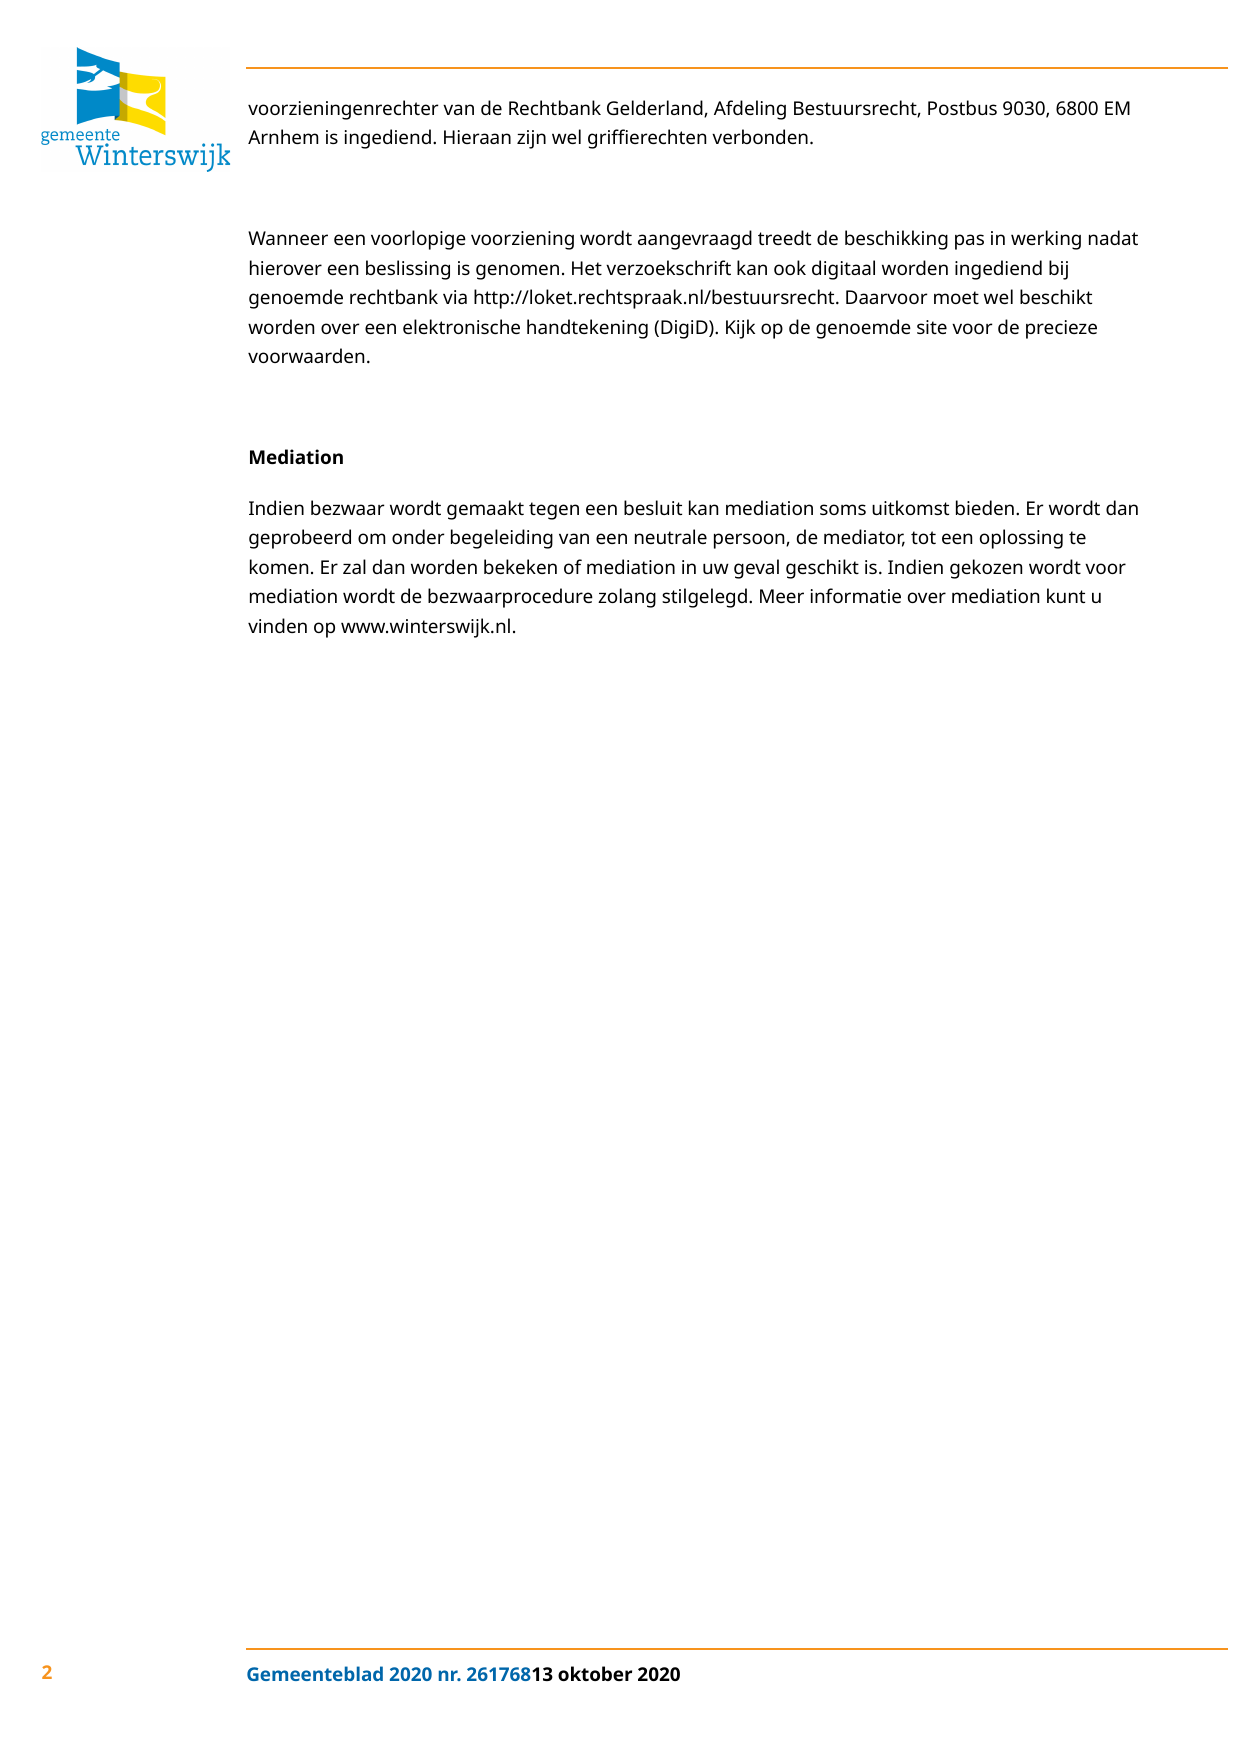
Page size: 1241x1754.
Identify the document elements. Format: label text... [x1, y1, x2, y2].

picture [41, 47, 231, 172]
picture [225, 153, 231, 162]
text Indien bezwaar wordt gemaakt tegen een besluit kan mediation soms uitkomst bieden. Er wordt dan geprobeerd om onder begeleiding van een neutrale persoon, de mediator, tot een oplossing te komen. Er zal dan worden bekeken of mediation in uw geval geschikt is. Indien gekozen wordt voor mediation wordt de bezwaarprocedure zolang stilgelegd. Meer informatie over mediation kunt u vinden op www.winterswijk.nl. [248, 495, 1152, 639]
text voorzieningenrechter van de Rechtbank Gelderland, Afdeling Bestuursrecht, Postbus 9030, 6800 EM Arnhem is ingediend. Hieraan zijn wel griffierechten verbonden. [248, 95, 1152, 150]
text Mediation [248, 444, 1152, 470]
text Wanneer een voorlopige voorziening wordt aangevraagd treedt de beschikking pas in werking nadat hierover een beslissing is genomen. Het verzoekschrift kan ook digitaal worden ingediend bij genoemde rechtbank via http://loket.rechtspraak.nl/bestuursrecht. Daarvoor moet wel beschikt worden over een elektronische handtekening (DigiD). Kijk op de genoemde site voor de precieze voorwaarden. [248, 225, 1152, 369]
